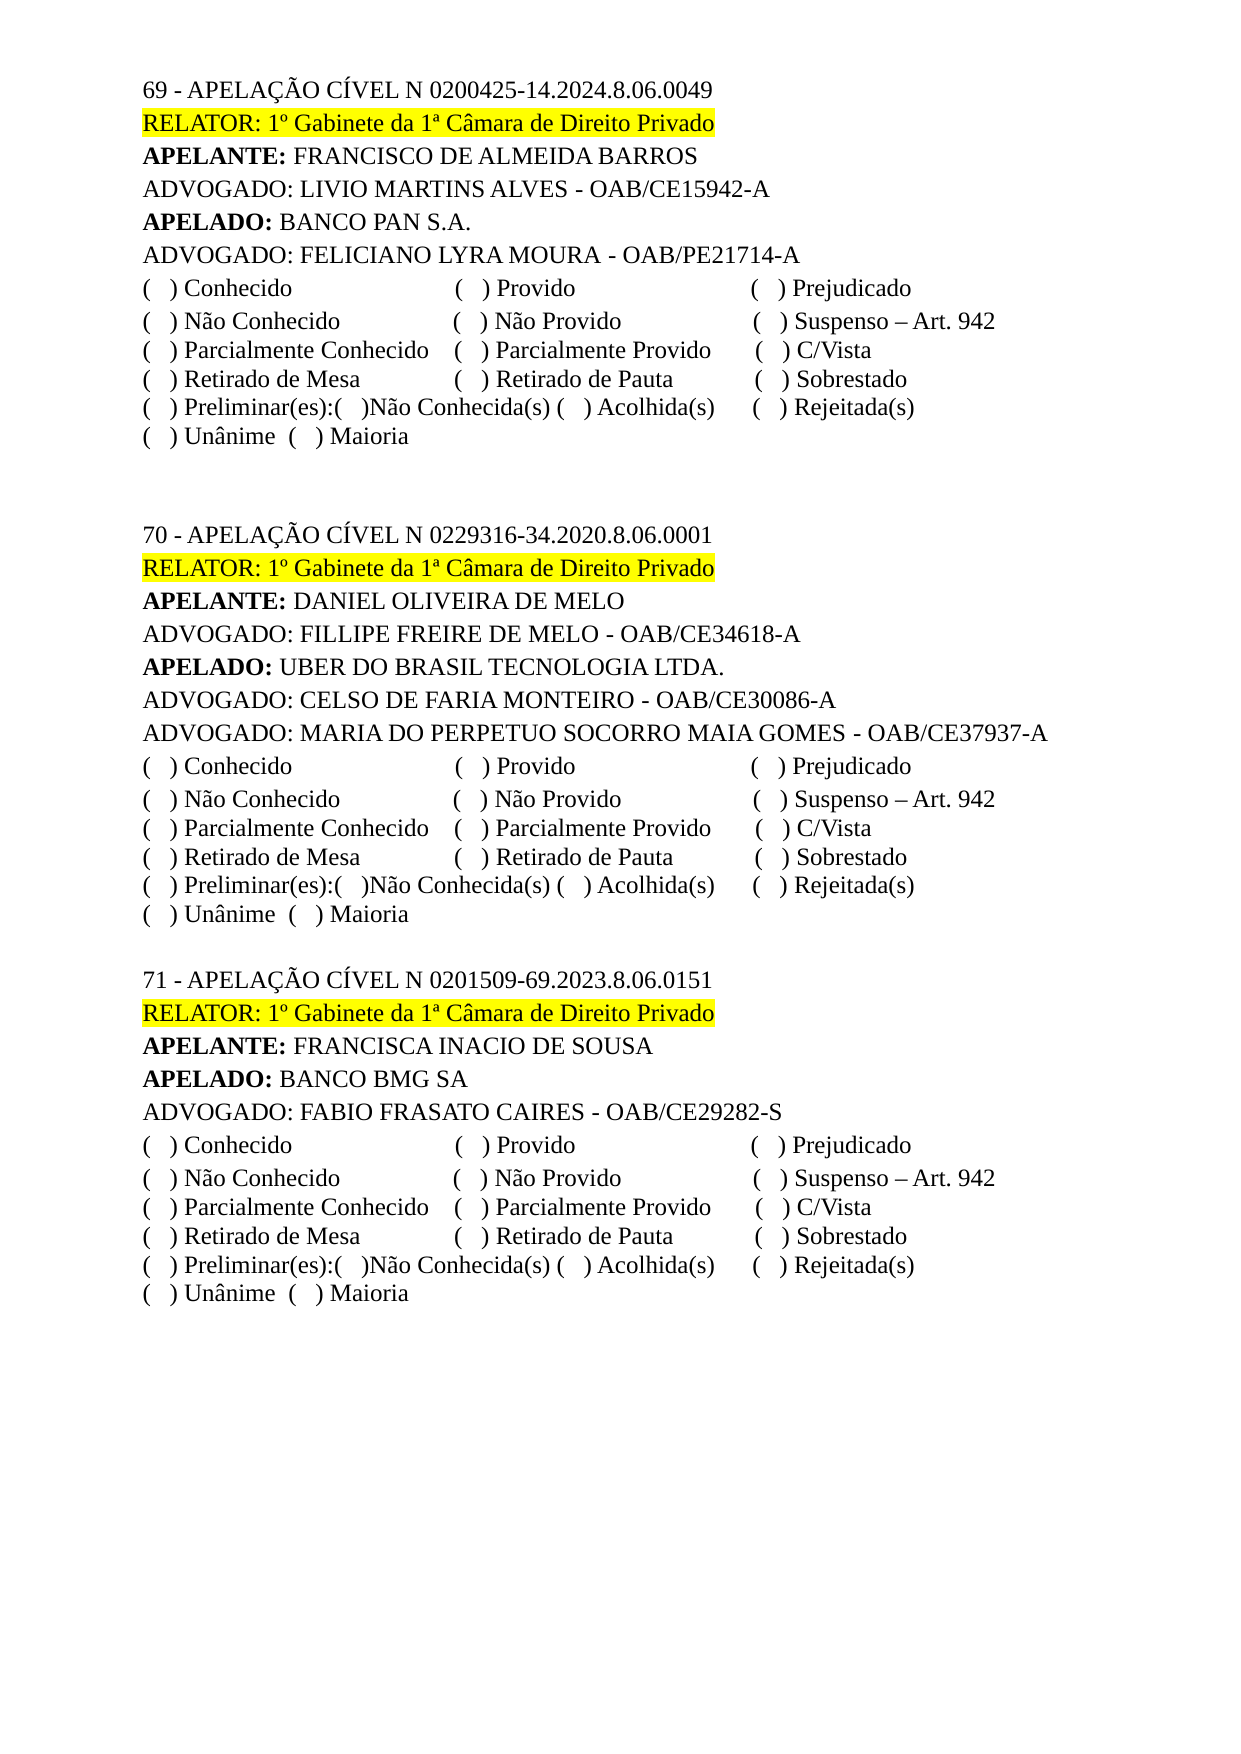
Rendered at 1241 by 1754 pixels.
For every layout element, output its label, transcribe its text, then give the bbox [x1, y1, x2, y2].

text ( ) Unânime ( ) Maioria 70 - APELAÇÃO CÍVEL N 0229316-34.2020.8.06.0001 RELATOR: 1º Gabinete da 1ª Câmara de Direito Privado APELANTE: DANIEL OLIVEIRA DE MELO ADVOGADO: FILLIPE FREIRE DE MELO - OAB/CE34618-A APELADO: UBER DO BRASIL TECNOLOGIA LTDA. ADVOGADO: CELSO DE FARIA MONTEIRO - OAB/CE30086-A ADVOGADO: MARIA DO PERPETUO SOCORRO MAIA GOMES - OAB/CE37937-A ( ) Conhecido ( ) Provido ( ) Prejudicado [142, 421, 1141, 780]
text ( ) Não Conhecido ( ) Não Provido ( ) Suspenso – Art. 942 [142, 306, 1158, 335]
text ( ) Retirado de Mesa ( ) Retirado de Pauta ( ) Sobrestado [142, 1221, 1158, 1250]
text ( ) Não Conhecido ( ) Não Provido ( ) Suspenso – Art. 942 [142, 784, 1158, 813]
text ( ) Unânime ( ) Maioria 71 - APELAÇÃO CÍVEL N 0201509-69.2023.8.06.0151 RELATOR: 1º Gabinete da 1ª Câmara de Direito Privado APELANTE: FRANCISCA INACIO DE SOUSA APELADO: BANCO BMG SA ADVOGADO: FABIO FRASATO CAIRES - OAB/CE29282-S ( ) Conhecido ( ) Provido ( ) Prejudicado [142, 899, 1141, 1159]
text ( ) Retirado de Mesa ( ) Retirado de Pauta ( ) Sobrestado [142, 842, 1158, 871]
text ( ) Não Conhecido ( ) Não Provido ( ) Suspenso – Art. 942 [142, 1163, 1158, 1192]
text ( ) Preliminar(es):( )Não Conhecida(s) ( ) Acolhida(s) ( ) Rejeitada(s) [142, 871, 1158, 899]
text ( ) Parcialmente Conhecido ( ) Parcialmente Provido ( ) C/Vista [142, 813, 1158, 842]
text 69 - APELAÇÃO CÍVEL N 0200425-14.2024.8.06.0049 RELATOR: 1º Gabinete da 1ª Câmara de Direito Privado APELANTE: FRANCISCO DE ALMEIDA BARROS ADVOGADO: LIVIO MARTINS ALVES - OAB/CE15942-A APELADO: BANCO PAN S.A. ADVOGADO: FELICIANO LYRA MOURA - OAB/PE21714-A ( ) Conhecido ( ) Provido ( ) Prejudicado [142, 75, 1141, 302]
text ( ) Parcialmente Conhecido ( ) Parcialmente Provido ( ) C/Vista [142, 1192, 1158, 1221]
text ( ) Preliminar(es):( )Não Conhecida(s) ( ) Acolhida(s) ( ) Rejeitada(s) [142, 1250, 1158, 1278]
text ( ) Preliminar(es):( )Não Conhecida(s) ( ) Acolhida(s) ( ) Rejeitada(s) [142, 392, 1158, 421]
text ( ) Retirado de Mesa ( ) Retirado de Pauta ( ) Sobrestado [142, 364, 1158, 392]
text ( ) Parcialmente Conhecido ( ) Parcialmente Provido ( ) C/Vista [142, 335, 1158, 364]
text ( ) Unânime ( ) Maioria [142, 1278, 1141, 1406]
